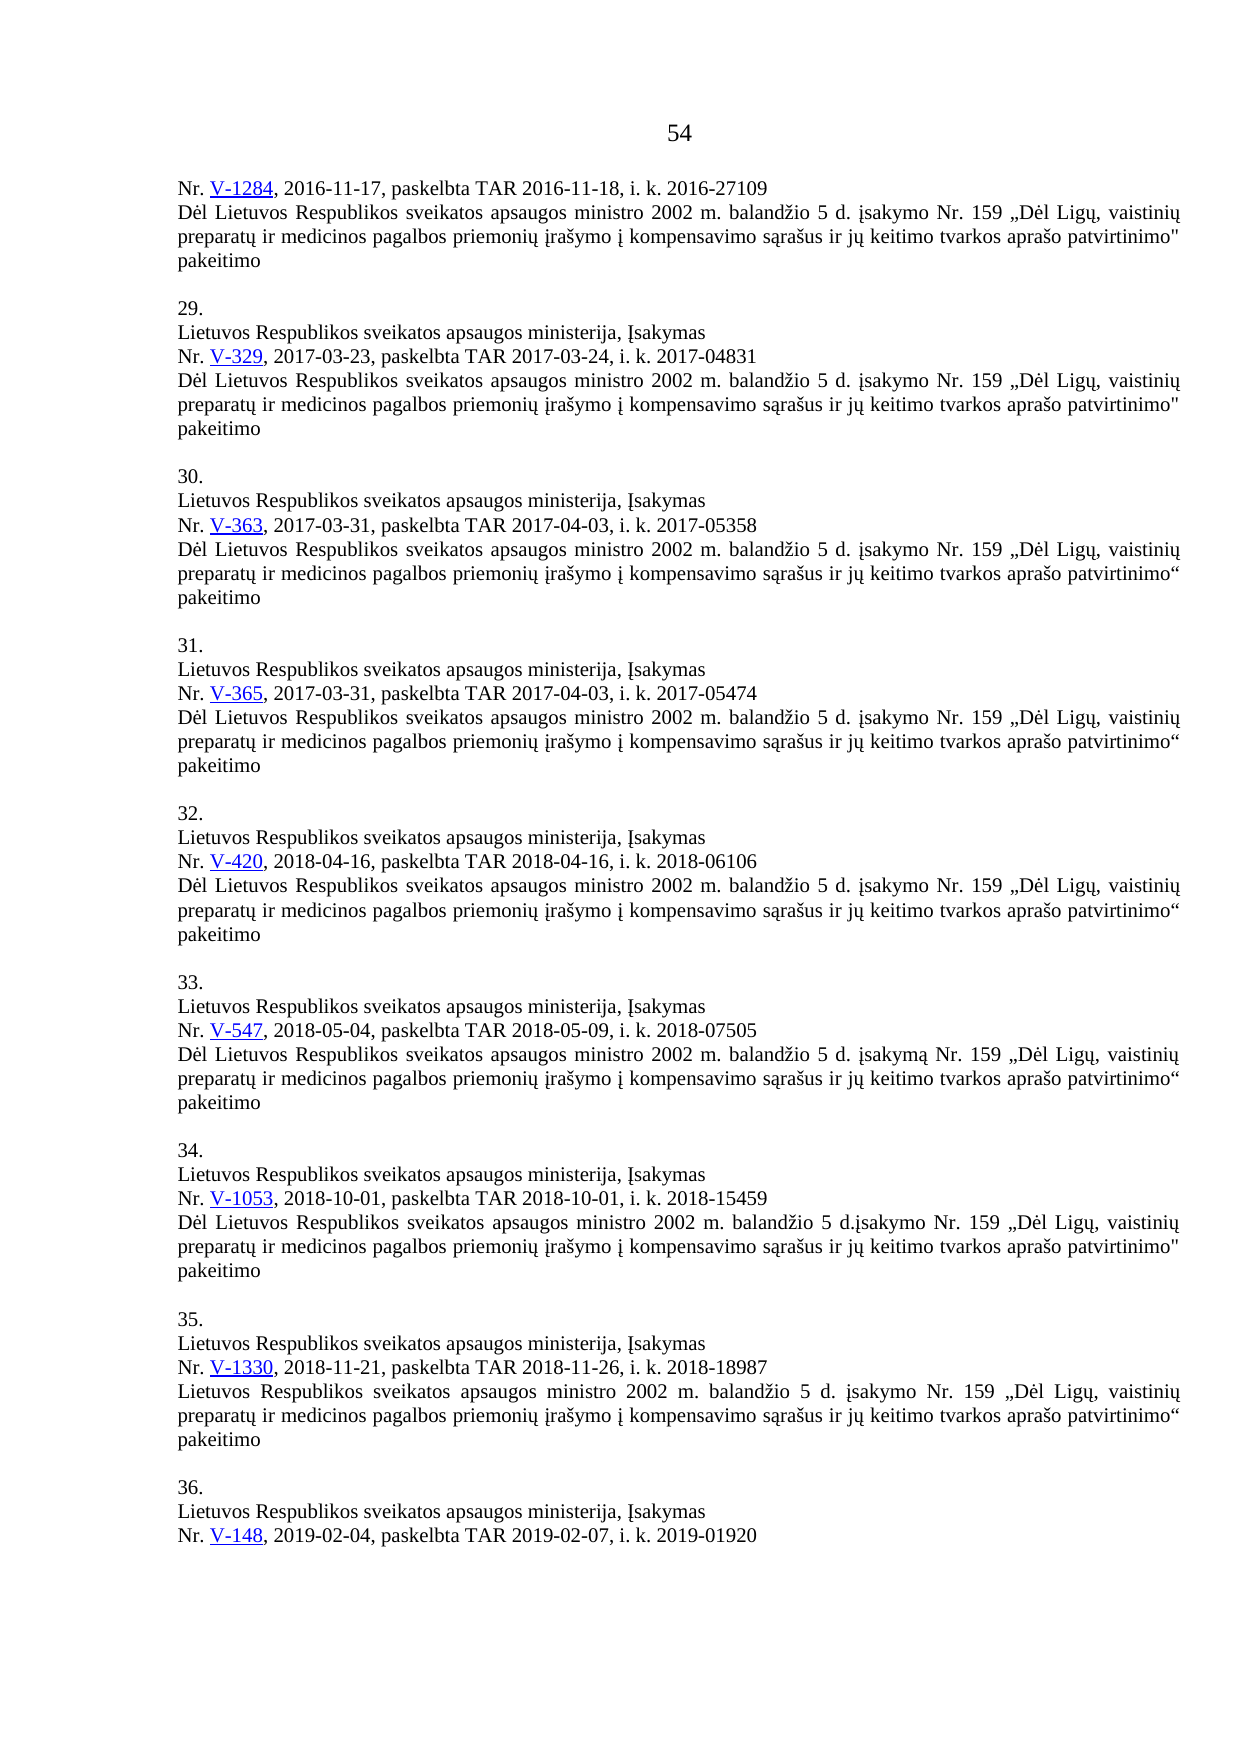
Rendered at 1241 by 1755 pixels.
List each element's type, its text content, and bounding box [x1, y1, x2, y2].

text Lietuvos Respublikos sveikatos apsaugos ministerija, Įsakymas [177, 657, 1181, 681]
text Lietuvos Respublikos sveikatos apsaugos ministerija, Įsakymas [177, 1162, 1181, 1186]
text Lietuvos Respublikos sveikatos apsaugos ministerija, Įsakymas [177, 825, 1181, 849]
text Lietuvos Respublikos sveikatos apsaugos ministerija, Įsakymas [177, 488, 1181, 512]
text 34. [177, 1138, 1181, 1162]
text Nr. V-363, 2017-03-31, paskelbta TAR 2017-04-03, i. k. 2017-05358 [177, 512, 1181, 537]
text Dėl Lietuvos Respublikos sveikatos apsaugos ministro 2002 m. balandžio 5 d. įsakymo Nr. 159 „Dėl Ligų, vaistinių preparatų ir medicinos pagalbos priemonių įrašymo į kompensavimo sąrašus ir jų keitimo tvarkos aprašo patvirtinimo“ pakeitimo [177, 537, 1181, 609]
text Dėl Lietuvos Respublikos sveikatos apsaugos ministro 2002 m. balandžio 5 d. įsakymo Nr. 159 „Dėl Ligų, vaistinių preparatų ir medicinos pagalbos priemonių įrašymo į kompensavimo sąrašus ir jų keitimo tvarkos aprašo patvirtinimo" pakeitimo [177, 200, 1181, 272]
text Lietuvos Respublikos sveikatos apsaugos ministro 2002 m. balandžio 5 d. įsakymo Nr. 159 „Dėl Ligų, vaistinių preparatų ir medicinos pagalbos priemonių įrašymo į kompensavimo sąrašus ir jų keitimo tvarkos aprašo patvirtinimo“ pakeitimo [177, 1379, 1181, 1451]
text Dėl Lietuvos Respublikos sveikatos apsaugos ministro 2002 m. balandžio 5 d. įsakymą Nr. 159 „Dėl Ligų, vaistinių preparatų ir medicinos pagalbos priemonių įrašymo į kompensavimo sąrašus ir jų keitimo tvarkos aprašo patvirtinimo“ pakeitimo [177, 1042, 1181, 1114]
text 31. [177, 633, 1181, 657]
text 36. [177, 1475, 1181, 1499]
text 29. [177, 296, 1181, 320]
text Nr. V-148, 2019-02-04, paskelbta TAR 2019-02-07, i. k. 2019-01920 [177, 1523, 1181, 1547]
text Nr. V-1330, 2018-11-21, paskelbta TAR 2018-11-26, i. k. 2018-18987 [177, 1355, 1181, 1379]
text Dėl Lietuvos Respublikos sveikatos apsaugos ministro 2002 m. balandžio 5 d.įsakymo Nr. 159 „Dėl Ligų, vaistinių preparatų ir medicinos pagalbos priemonių įrašymo į kompensavimo sąrašus ir jų keitimo tvarkos aprašo patvirtinimo" pakeitimo [177, 1210, 1181, 1282]
text 32. [177, 801, 1181, 825]
text Nr. V-1053, 2018-10-01, paskelbta TAR 2018-10-01, i. k. 2018-15459 [177, 1186, 1181, 1210]
text Dėl Lietuvos Respublikos sveikatos apsaugos ministro 2002 m. balandžio 5 d. įsakymo Nr. 159 „Dėl Ligų, vaistinių preparatų ir medicinos pagalbos priemonių įrašymo į kompensavimo sąrašus ir jų keitimo tvarkos aprašo patvirtinimo" pakeitimo [177, 368, 1181, 440]
text Nr. V-365, 2017-03-31, paskelbta TAR 2017-04-03, i. k. 2017-05474 [177, 681, 1181, 705]
text Lietuvos Respublikos sveikatos apsaugos ministerija, Įsakymas [177, 320, 1181, 344]
text Nr. V-547, 2018-05-04, paskelbta TAR 2018-05-09, i. k. 2018-07505 [177, 1018, 1181, 1042]
text Lietuvos Respublikos sveikatos apsaugos ministerija, Įsakymas [177, 1331, 1181, 1355]
text Nr. V-420, 2018-04-16, paskelbta TAR 2018-04-16, i. k. 2018-06106 [177, 849, 1181, 873]
text Nr. V-1284, 2016-11-17, paskelbta TAR 2016-11-18, i. k. 2016-27109 [177, 176, 1181, 200]
text 30. [177, 464, 1181, 488]
text 33. [177, 970, 1181, 994]
text Nr. V-329, 2017-03-23, paskelbta TAR 2017-03-24, i. k. 2017-04831 [177, 344, 1181, 368]
text Lietuvos Respublikos sveikatos apsaugos ministerija, Įsakymas [177, 994, 1181, 1018]
text Lietuvos Respublikos sveikatos apsaugos ministerija, Įsakymas [177, 1499, 1181, 1523]
text Dėl Lietuvos Respublikos sveikatos apsaugos ministro 2002 m. balandžio 5 d. įsakymo Nr. 159 „Dėl Ligų, vaistinių preparatų ir medicinos pagalbos priemonių įrašymo į kompensavimo sąrašus ir jų keitimo tvarkos aprašo patvirtinimo“ pakeitimo [177, 873, 1181, 946]
text 35. [177, 1307, 1181, 1331]
text Dėl Lietuvos Respublikos sveikatos apsaugos ministro 2002 m. balandžio 5 d. įsakymo Nr. 159 „Dėl Ligų, vaistinių preparatų ir medicinos pagalbos priemonių įrašymo į kompensavimo sąrašus ir jų keitimo tvarkos aprašo patvirtinimo“ pakeitimo [177, 705, 1181, 777]
